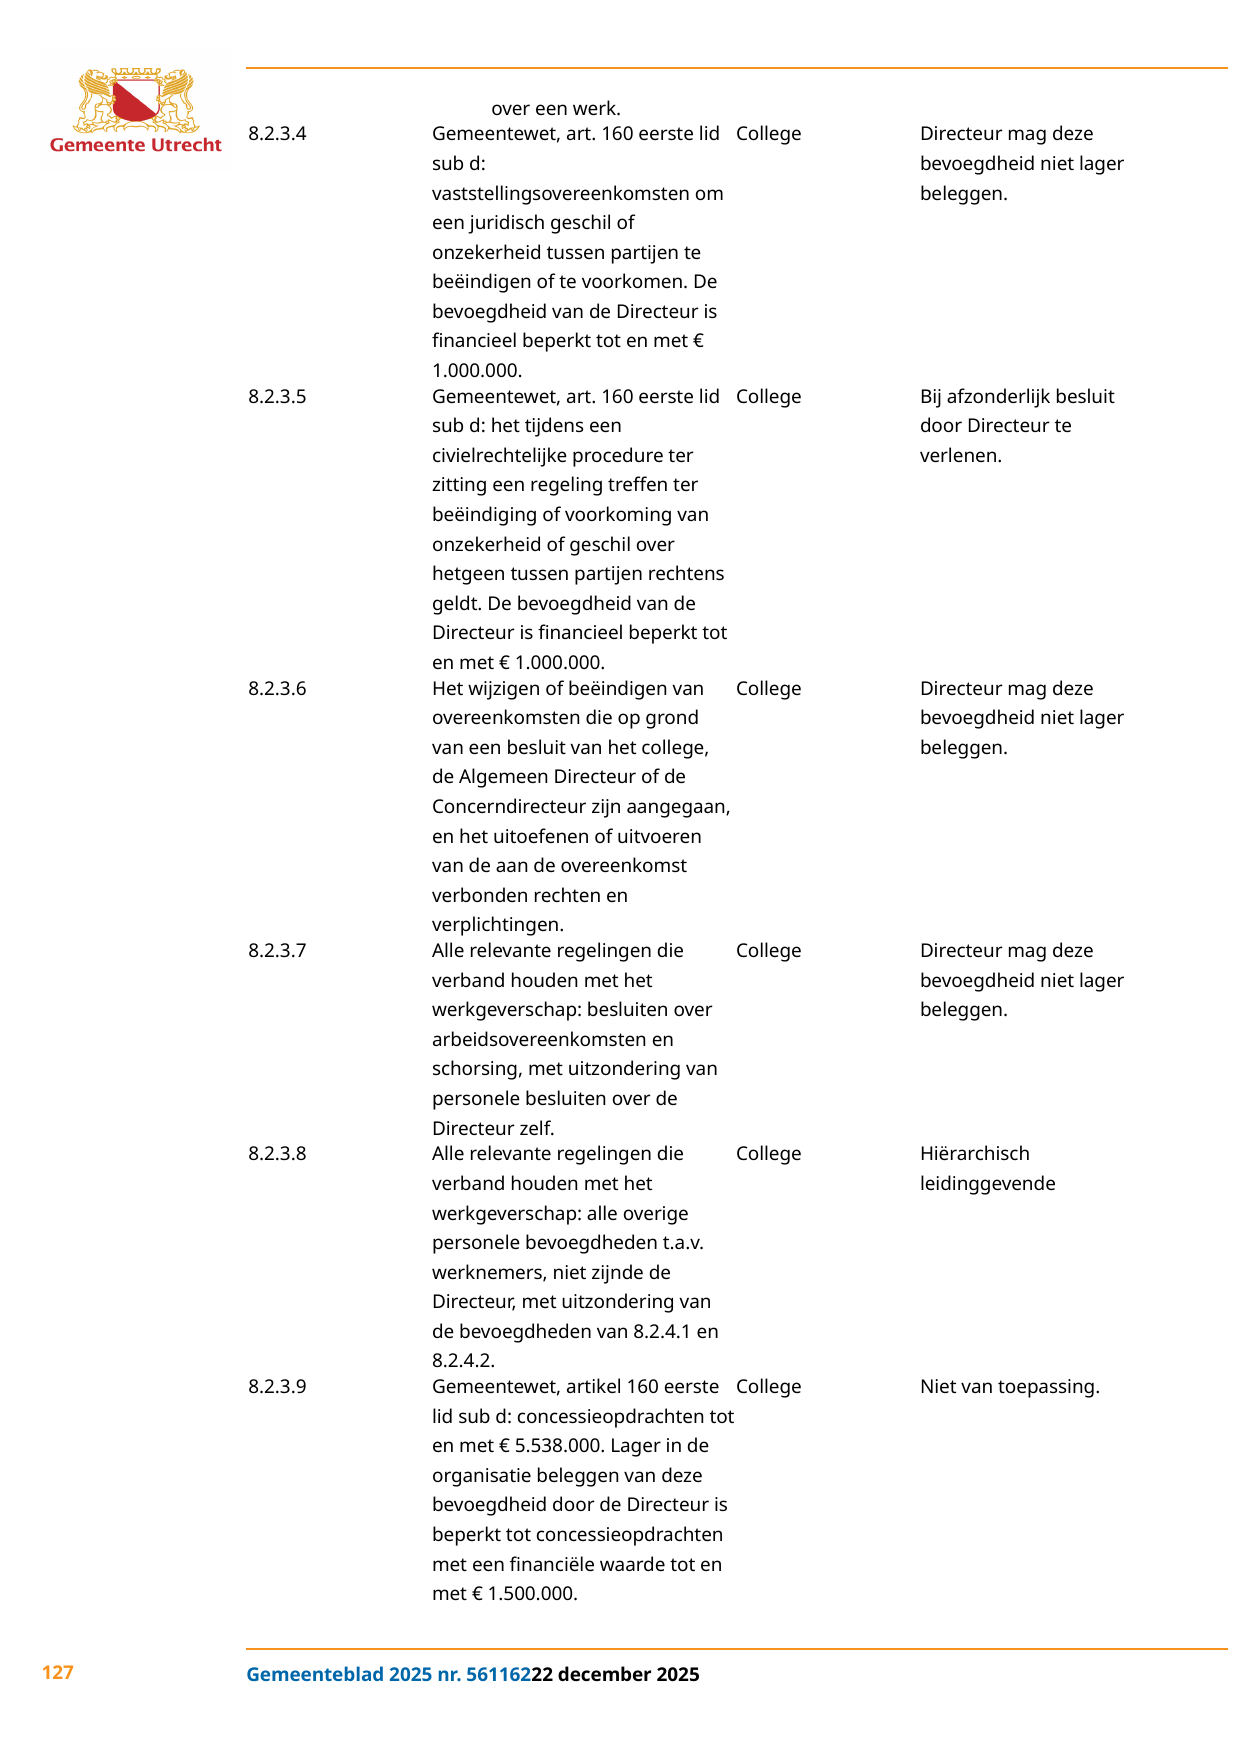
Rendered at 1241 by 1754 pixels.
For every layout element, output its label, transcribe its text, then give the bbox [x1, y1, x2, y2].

table_cell Alle relevante regelingen die verband houden met het werkgeverschap: besluiten over arbeidsovereenkomsten en schorsing, met uitzondering van personele besluiten over de Directeur zelf. [432, 937, 736, 1141]
table_cell Gemeentewet, art. 160 eerste lid sub d: vaststellingsovereenkomsten om een juridisch geschil of onzekerheid tussen partijen te beëindigen of te voorkomen. De bevoegdheid van de Directeur is financieel beperkt tot en met € 1.000.000. [432, 121, 736, 383]
table_cell Niet van toepassing. [920, 1373, 1152, 1606]
table_cell Het wijzigen of beëindigen van overeenkomsten die op grond van een besluit van het college, de Algemeen Directeur of de Concerndirecteur zijn aangegaan, en het uitoefenen of uitvoeren van de aan de overeenkomst verbonden rechten en verplichtingen. [432, 675, 736, 937]
table_cell College [736, 121, 920, 383]
table_cell [920, 95, 1152, 121]
table_cell 8.2.3.9 [248, 1373, 432, 1606]
table_cell [248, 95, 432, 121]
picture [41, 47, 231, 172]
table_cell 8.2.3.8 [248, 1141, 432, 1373]
table_cell 8.2.3.6 [248, 675, 432, 937]
table_cell College [736, 383, 920, 675]
table_cell College [736, 1373, 920, 1606]
table_cell 8.2.3.7 [248, 937, 432, 1141]
table_cell Hiërarchisch leidinggevende [920, 1141, 1152, 1373]
table_cell Directeur mag deze bevoegdheid niet lager beleggen. [920, 675, 1152, 937]
table_cell Bij afzonderlijk besluit door Directeur te verlenen. [920, 383, 1152, 675]
table_cell Directeur mag deze bevoegdheid niet lager beleggen. [920, 121, 1152, 383]
table_cell Gemeentewet, art. 160 eerste lid sub d: het tijdens een civielrechtelijke procedure ter zitting een regeling treffen ter beëindiging of voorkoming van onzekerheid of geschil over hetgeen tussen partijen rechtens geldt. De bevoegdheid van de Directeur is financieel beperkt tot en met € 1.000.000. [432, 383, 736, 675]
table_cell College [736, 675, 920, 937]
table_cell Gemeentewet, artikel 160 eerste lid sub d: concessieopdrachten tot en met € 5.538.000. Lager in de organisatie beleggen van deze bevoegdheid door de Directeur is beperkt tot concessieopdrachten met een financiële waarde tot en met € 1.500.000. [432, 1373, 736, 1606]
table_cell 8.2.3.5 [248, 383, 432, 675]
table_cell Alle relevante regelingen die verband houden met het werkgeverschap: alle overige personele bevoegdheden t.a.v. werknemers, niet zijnde de Directeur, met uitzondering van de bevoegdheden van 8.2.4.1 en 8.2.4.2. [432, 1141, 736, 1373]
table_cell College [736, 1141, 920, 1373]
table_cell [736, 95, 920, 121]
table_cell over een werk. [432, 95, 736, 121]
table_cell Directeur mag deze bevoegdheid niet lager beleggen. [920, 937, 1152, 1141]
table_cell 8.2.3.4 [248, 121, 432, 383]
table_cell College [736, 937, 920, 1141]
